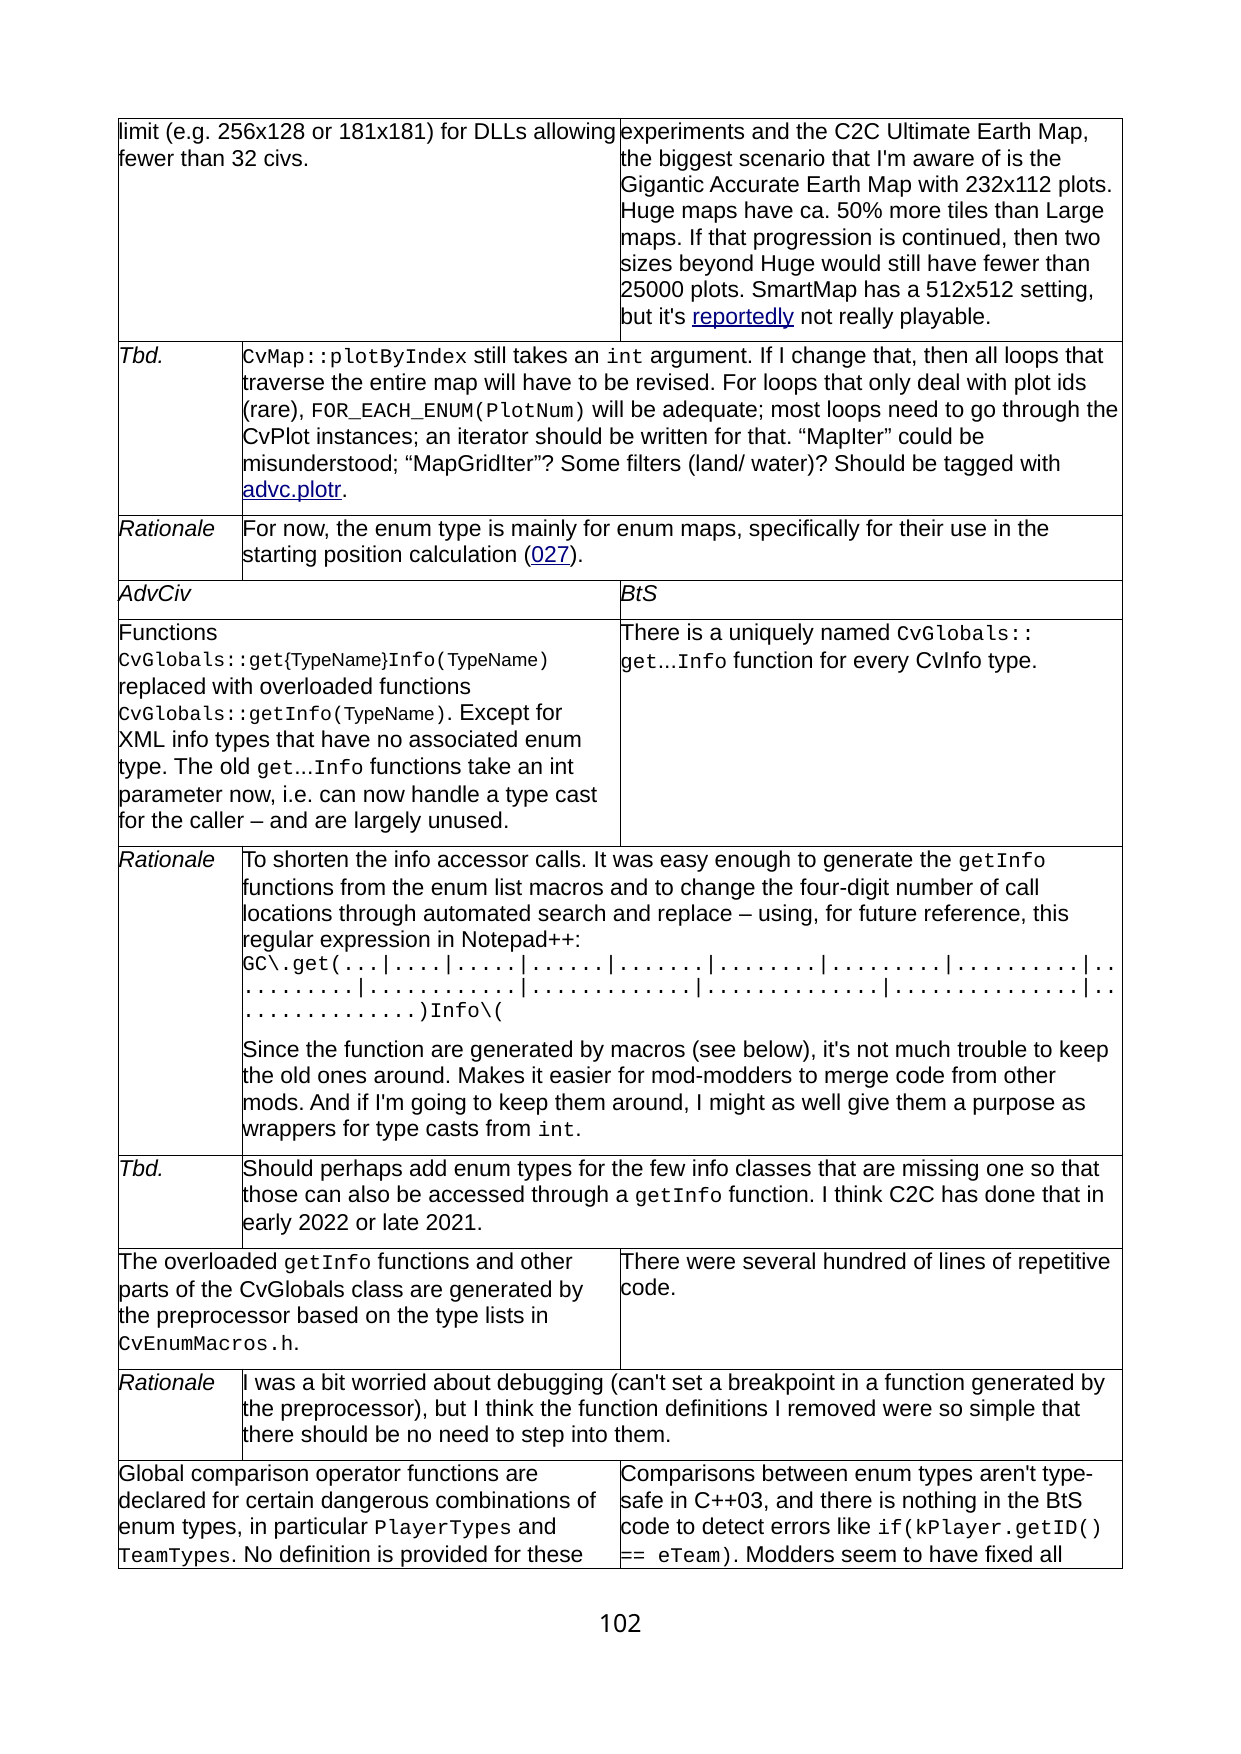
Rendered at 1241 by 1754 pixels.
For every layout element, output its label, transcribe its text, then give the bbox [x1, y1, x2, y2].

table_cell To shorten the info accessor calls. It was easy enough to generate the getInfo functions from the enum list macros and to change the four-digit number of call locations through automated search and replace – using, for future reference, this regular expression in Notepad++: GC\.get(...|....|.....|......|.......|........|.........|..........|...........|............|.............|..............|...............|................)Info\( Since the function are generated by macros (see below), it's not much trouble to keep the old ones around. Makes it easier for mod-modders to merge code from other mods. And if I'm going to keep them around, I might as well give them a purpose as wrappers for type casts from int. [243, 847, 1122, 1155]
table_cell CvMap::plotByIndex still takes an int argument. If I change that, then all loops that traverse the entire map will have to be revised. For loops that only deal with plot ids (rare), FOR_EACH_ENUM(PlotNum) will be adequate; most loops need to go through the CvPlot instances; an iterator should be written for that. “MapIter” could be misunderstood; “MapGridIter”? Some filters (land/ water)? Should be tagged with advc.plotr. [243, 342, 1122, 515]
table_cell There were several hundred of lines of repetitive code. [621, 1249, 1122, 1368]
table_cell Rationale [119, 516, 242, 580]
table_cell BtS [621, 581, 1122, 619]
table_cell For now, the enum type is mainly for enum maps, specifically for their use in the starting position calculation (027). [243, 516, 1122, 580]
table_cell Tbd. [119, 1156, 242, 1248]
table_cell AdvCiv [119, 581, 620, 619]
table_cell Functions CvGlobals::get{TypeName}Info(TypeName) replaced with overloaded functions CvGlobals::getInfo(TypeName). Except for XML info types that have no associated enum type. The old get...Info functions take an int parameter now, i.e. can now handle a type cast for the caller – and are largely unused. [119, 620, 620, 846]
table_cell Tbd. [119, 342, 242, 515]
table_cell limit (e.g. 256x128 or 181x181) for DLLs allowing fewer than 32 civs. [119, 119, 620, 341]
table_cell experiments and the C2C Ultimate Earth Map, the biggest scenario that I'm aware of is the Gigantic Accurate Earth Map with 232x112 plots. Huge maps have ca. 50% more tiles than Large maps. If that progression is continued, then two sizes beyond Huge would still have fewer than 25000 plots. SmartMap has a 512x512 setting, but it's reportedly not really playable. [621, 119, 1122, 341]
table_cell The overloaded getInfo functions and other parts of the CvGlobals class are generated by the preprocessor based on the type lists in CvEnumMacros.h. [119, 1249, 620, 1368]
table_cell There is a uniquely named CvGlobals:: get...Info function for every CvInfo type. [621, 620, 1122, 846]
table_cell Should perhaps add enum types for the few info classes that are missing one so that those can also be accessed through a getInfo function. I think C2C has done that in early 2022 or late 2021. [243, 1156, 1122, 1248]
table_cell Rationale [119, 1370, 242, 1460]
table_cell I was a bit worried about debugging (can't set a breakpoint in a function generated by the preprocessor), but I think the function definitions I removed were so simple that there should be no need to step into them. [243, 1370, 1122, 1460]
table_cell Comparisons between enum types aren't type-safe in C++03, and there is nothing in the BtS code to detect errors like if(kPlayer.getID() == eTeam). Modders seem to have fixed all [621, 1461, 1122, 1568]
table_cell Rationale [119, 847, 242, 1155]
table_cell Global comparison operator functions are declared for certain dangerous combinations of enum types, in particular PlayerTypes and TeamTypes. No definition is provided for these [119, 1461, 620, 1568]
